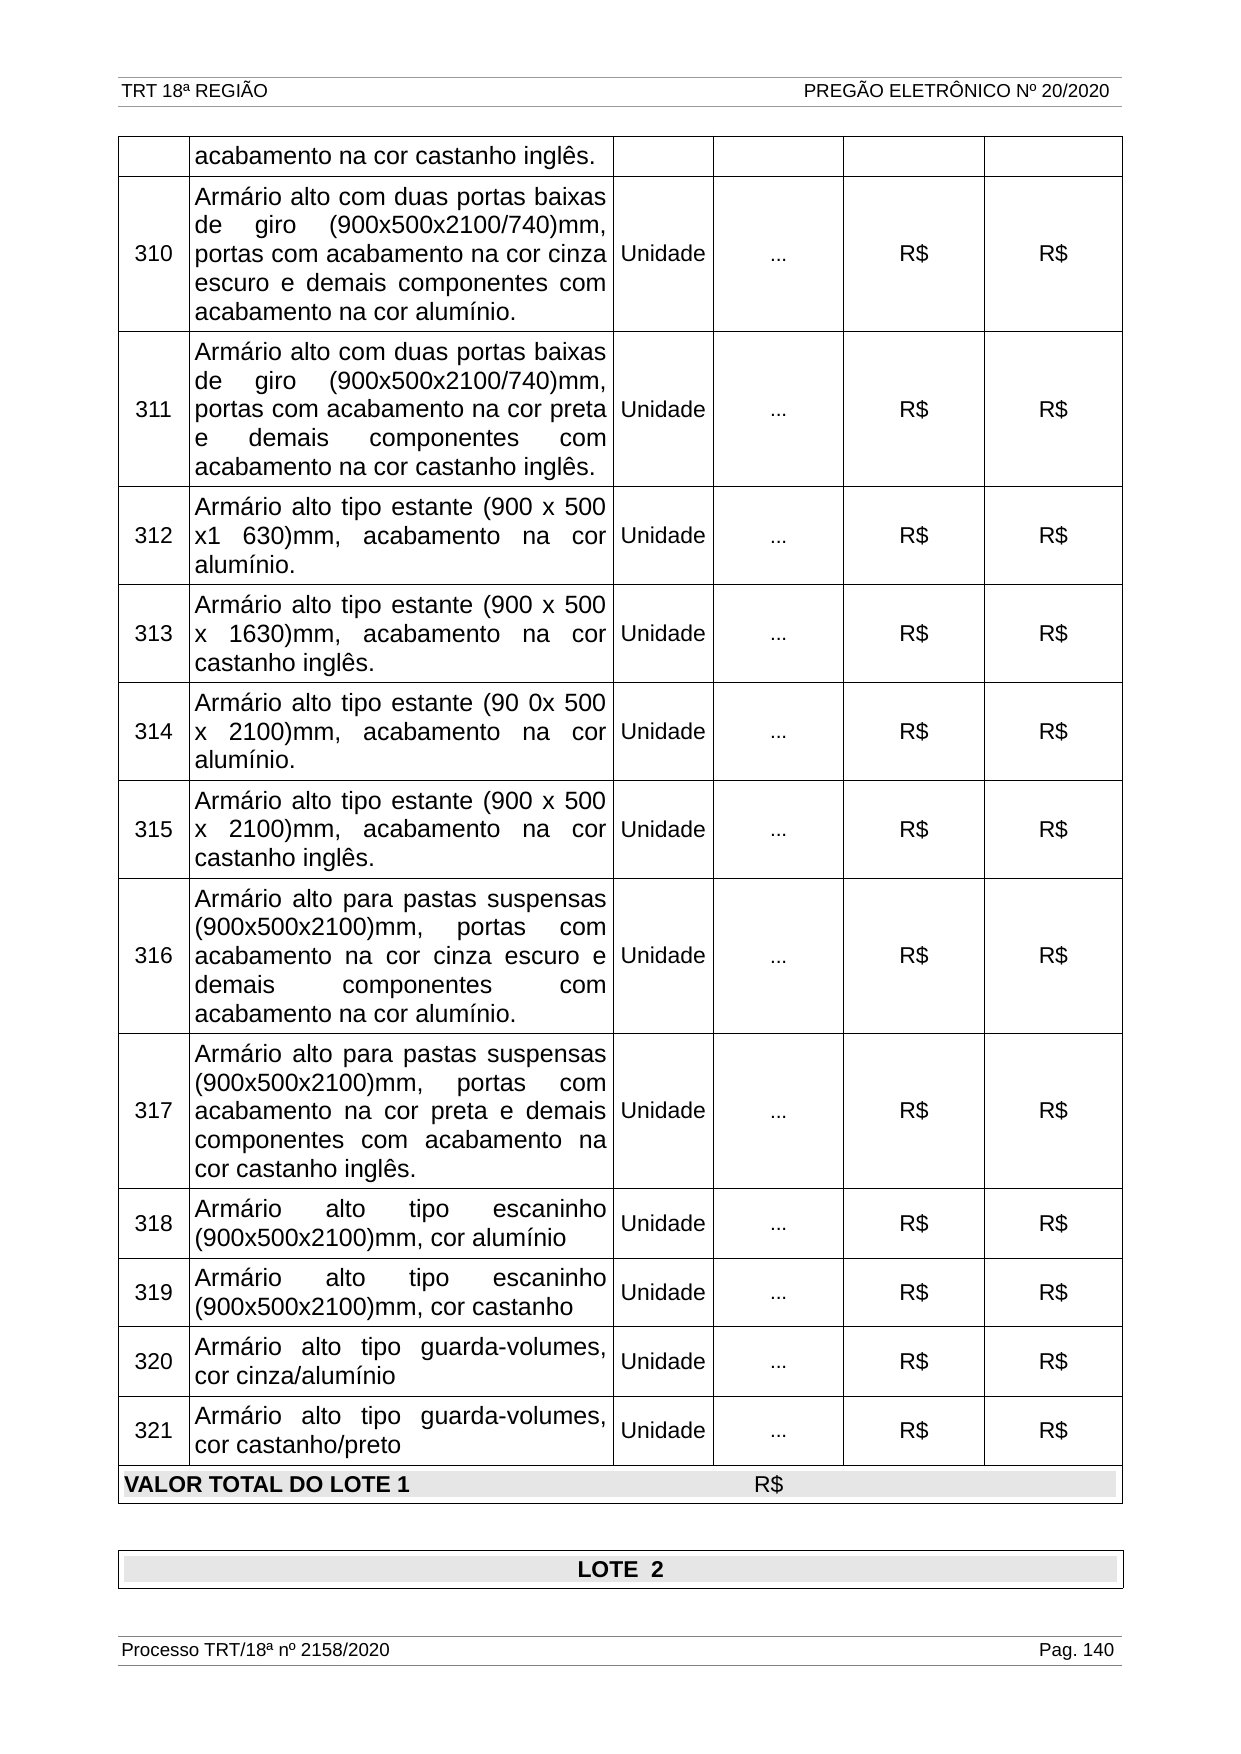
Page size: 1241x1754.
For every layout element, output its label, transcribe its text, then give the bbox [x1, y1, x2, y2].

table_cell [985, 137, 1122, 176]
table_cell ... [714, 332, 843, 486]
table_cell 320 [119, 1327, 189, 1396]
table_cell 311 [119, 332, 189, 486]
table_cell R$ [844, 1189, 984, 1257]
table_cell Unidade [614, 879, 713, 1033]
table_cell R$ [844, 1259, 984, 1326]
table_cell Armário alto tipo guarda-volumes, cor castanho/preto [190, 1397, 613, 1464]
table_cell Unidade [614, 1397, 713, 1464]
table_cell R$ [985, 1034, 1122, 1188]
table_cell R$ [985, 781, 1122, 878]
table_cell 319 [119, 1259, 189, 1326]
table_cell R$ [985, 1327, 1122, 1396]
table_cell R$ [985, 177, 1122, 331]
table_cell R$ [844, 879, 984, 1033]
table_cell R$ [844, 1034, 984, 1188]
table_cell R$ [844, 1397, 984, 1464]
table_cell [119, 137, 189, 176]
table_cell Armário alto para pastas suspensas (900x500x2100)mm, portas com acabamento na cor preta e demais componentes com acabamento na cor castanho inglês. [190, 1034, 613, 1188]
table_cell ... [714, 487, 843, 584]
table_cell R$ [844, 487, 984, 584]
table_cell Unidade [614, 585, 713, 682]
table_cell R$ [985, 487, 1122, 584]
table_cell ... [714, 177, 843, 331]
table_cell ... [714, 879, 843, 1033]
table_cell Armário alto tipo estante (900 x 500 x1 630)mm, acabamento na cor alumínio. [190, 487, 613, 584]
table_cell Armário alto com duas portas baixas de giro (900x500x2100/740)mm, portas com acabamento na cor preta e demais componentes com acabamento na cor castanho inglês. [190, 332, 613, 486]
table_cell ... [714, 683, 843, 780]
table_cell R$ [844, 683, 984, 780]
table_cell Unidade [614, 781, 713, 878]
table_header LOTE 2 [119, 1551, 1123, 1588]
table_cell R$ [985, 585, 1122, 682]
table_cell Armário alto tipo escaninho (900x500x2100)mm, cor castanho [190, 1259, 613, 1326]
table_cell ... [714, 1189, 843, 1257]
table_cell ... [714, 1034, 843, 1188]
table_cell 321 [119, 1397, 189, 1464]
table_cell Armário alto tipo estante (90 0x 500 x 2100)mm, acabamento na cor alumínio. [190, 683, 613, 780]
table_cell Armário alto tipo estante (900 x 500 x 2100)mm, acabamento na cor castanho inglês. [190, 781, 613, 878]
table_cell 316 [119, 879, 189, 1033]
table_cell Armário alto para pastas suspensas (900x500x2100)mm, portas com acabamento na cor cinza escuro e demais componentes com acabamento na cor alumínio. [190, 879, 613, 1033]
table_cell ... [714, 1259, 843, 1326]
table_cell R$ [844, 1327, 984, 1396]
table_cell 310 [119, 177, 189, 331]
table_cell VALOR TOTAL DO LOTE 1 R$ [119, 1466, 1122, 1503]
table_cell R$ [985, 879, 1122, 1033]
table_cell acabamento na cor castanho inglês. [190, 137, 613, 176]
table_cell R$ [985, 1259, 1122, 1326]
table_cell R$ [844, 177, 984, 331]
table_cell Unidade [614, 1327, 713, 1396]
table_cell [714, 137, 843, 176]
table_cell R$ [844, 332, 984, 486]
table_cell Armário alto tipo estante (900 x 500 x 1630)mm, acabamento na cor castanho inglês. [190, 585, 613, 682]
table_cell Armário alto com duas portas baixas de giro (900x500x2100/740)mm, portas com acabamento na cor cinza escuro e demais componentes com acabamento na cor alumínio. [190, 177, 613, 331]
table_cell 317 [119, 1034, 189, 1188]
table_cell R$ [985, 683, 1122, 780]
table_cell 314 [119, 683, 189, 780]
table_cell Unidade [614, 1259, 713, 1326]
table_cell ... [714, 1397, 843, 1464]
table_cell R$ [844, 585, 984, 682]
table_cell R$ [985, 1397, 1122, 1464]
table_cell Unidade [614, 1034, 713, 1188]
table_cell Unidade [614, 177, 713, 331]
table_cell Armário alto tipo guarda-volumes, cor cinza/alumínio [190, 1327, 613, 1396]
table_cell ... [714, 1327, 843, 1396]
table_cell 315 [119, 781, 189, 878]
table_cell [614, 137, 713, 176]
table_cell R$ [844, 781, 984, 878]
table_cell Unidade [614, 1189, 713, 1257]
table_cell Unidade [614, 683, 713, 780]
table_cell ... [714, 585, 843, 682]
table_cell 313 [119, 585, 189, 682]
table_cell [844, 137, 984, 176]
table_cell Armário alto tipo escaninho (900x500x2100)mm, cor alumínio [190, 1189, 613, 1257]
table_cell 318 [119, 1189, 189, 1257]
table_cell R$ [985, 1189, 1122, 1257]
table_cell 312 [119, 487, 189, 584]
table_cell Unidade [614, 332, 713, 486]
table_cell ... [714, 781, 843, 878]
table_cell Unidade [614, 487, 713, 584]
table_cell R$ [985, 332, 1122, 486]
